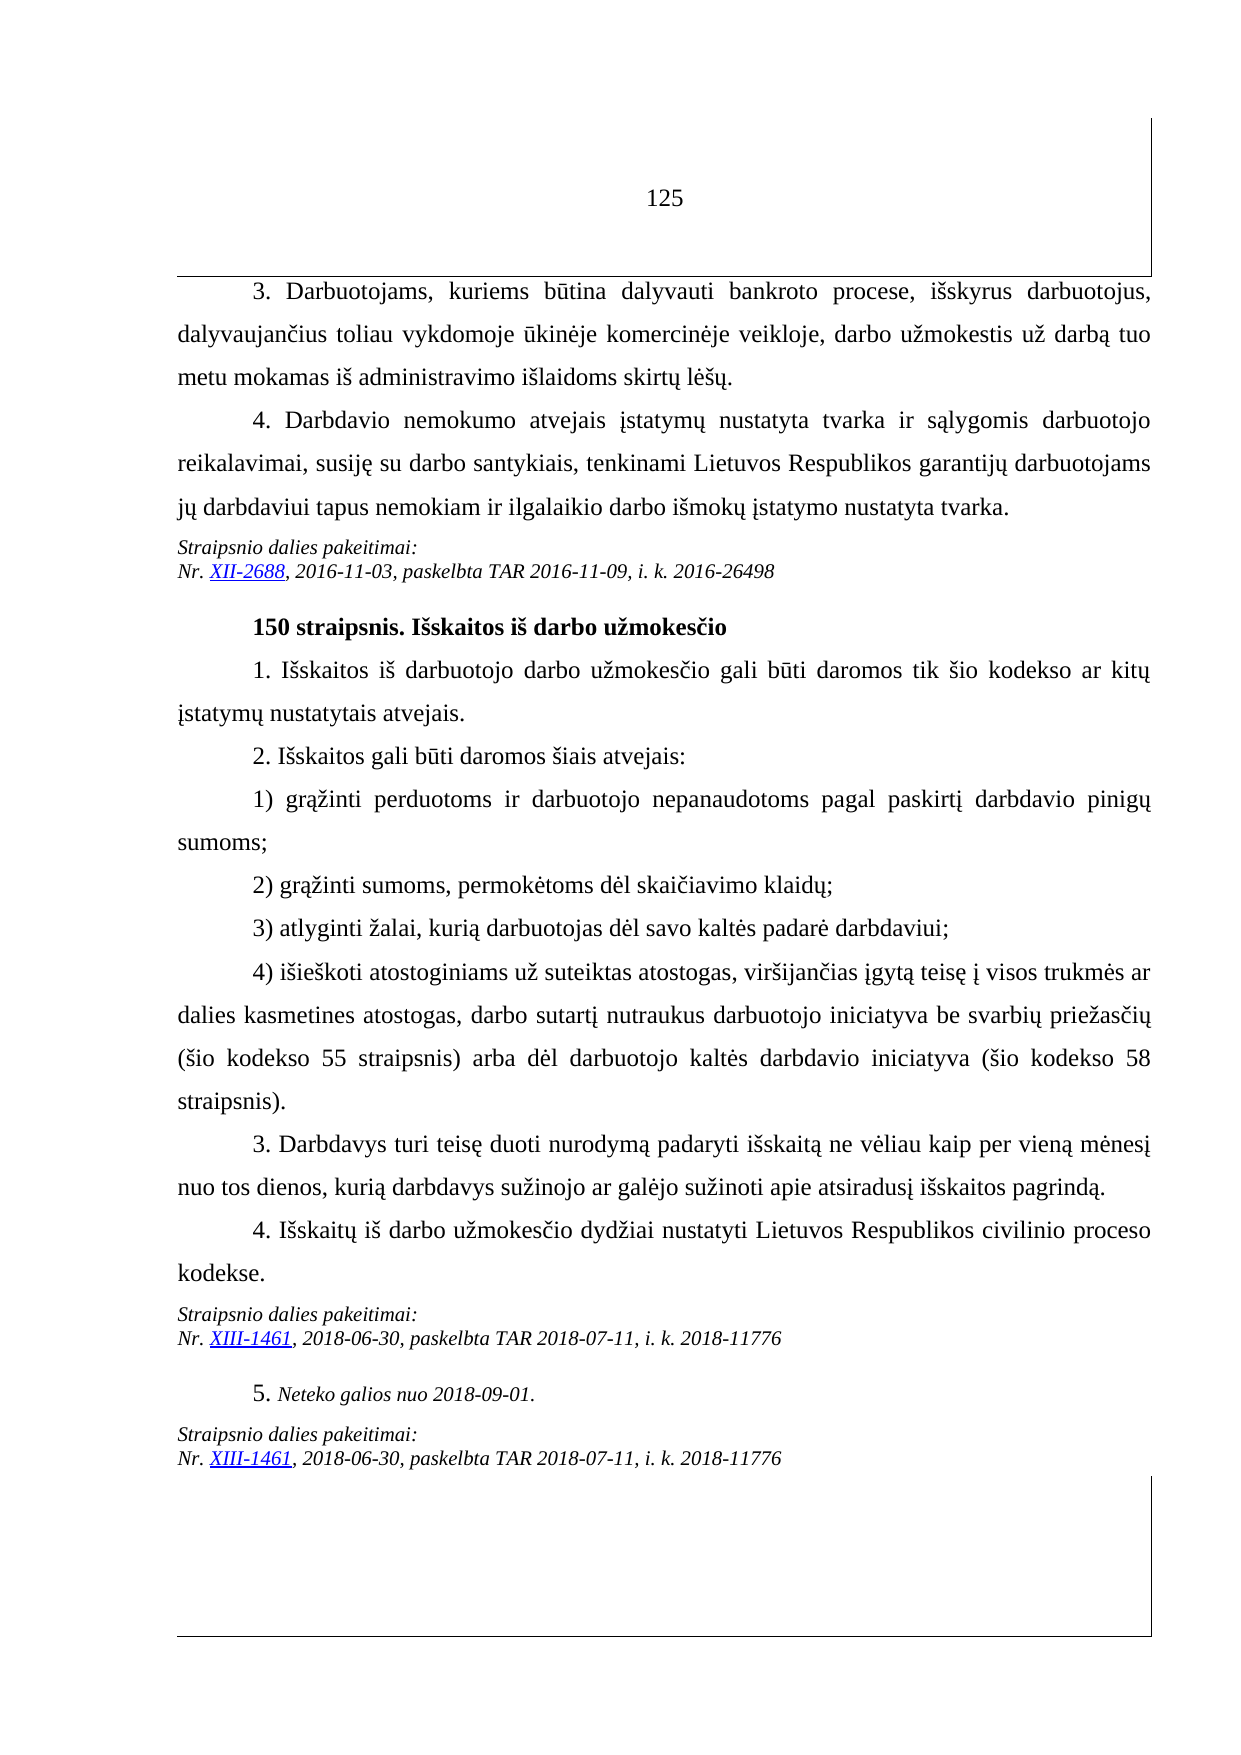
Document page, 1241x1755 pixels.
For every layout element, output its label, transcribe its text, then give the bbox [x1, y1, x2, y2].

subtitle 150 straipsnis. Išskaitos iš darbo užmokesčio [177, 612, 1152, 640]
text 1. Išskaitos iš darbuotojo darbo užmokesčio gali būti daromos tik šio kodekso ar kitų įstatymų nustatytais atvejais. [177, 655, 1152, 727]
text Nr. XII-2688, 2016-11-03, paskelbta TAR 2016-11-09, i. k. 2016-26498 [177, 559, 1152, 583]
text 2) grąžinti sumoms, permokėtoms dėl skaičiavimo klaidų; [177, 870, 1152, 899]
text 5. Neteko galios nuo 2018-09-01. [177, 1378, 1152, 1407]
text 3. Darbdavys turi teisę duoti nurodymą padaryti išskaitą ne vėliau kaip per vieną mėnesį nuo tos dienos, kurią darbdavys sužinojo ar galėjo sužinoti apie atsiradusį išskaitos pagrindą. [177, 1129, 1152, 1201]
text 4. Išskaitų iš darbo užmokesčio dydžiai nustatyti Lietuvos Respublikos civilinio proceso kodekse. [177, 1215, 1152, 1287]
text 4. Darbdavio nemokumo atvejais įstatymų nustatyta tvarka ir sąlygomis darbuotojo reikalavimai, susiję su darbo santykiais, tenkinami Lietuvos Respublikos garantijų darbuotojams jų darbdaviui tapus nemokiam ir ilgalaikio darbo išmokų įstatymo nustatyta tvarka. [177, 405, 1152, 520]
text Nr. XIII-1461, 2018-06-30, paskelbta TAR 2018-07-11, i. k. 2018-11776 [177, 1326, 1152, 1350]
text 3. Darbuotojams, kuriems būtina dalyvauti bankroto procese, išskyrus darbuotojus, dalyvaujančius toliau vykdomoje ūkinėje komercinėje veikloje, darbo užmokestis už darbą tuo metu mokamas iš administravimo išlaidoms skirtų lėšų. [177, 276, 1152, 391]
text Straipsnio dalies pakeitimai: [177, 535, 1152, 559]
text 2. Išskaitos gali būti daromos šiais atvejais: [177, 741, 1152, 770]
text 3) atlyginti žalai, kurią darbuotojas dėl savo kaltės padarė darbdaviui; [177, 913, 1152, 942]
text Straipsnio dalies pakeitimai: [177, 1422, 1152, 1446]
text Straipsnio dalies pakeitimai: [177, 1302, 1152, 1326]
text 1) grąžinti perduotoms ir darbuotojo nepanaudotoms pagal paskirtį darbdavio pinigų sumoms; [177, 784, 1152, 856]
text Nr. XIII-1461, 2018-06-30, paskelbta TAR 2018-07-11, i. k. 2018-11776 [177, 1446, 1152, 1470]
text 4) išieškoti atostoginiams už suteiktas atostogas, viršijančias įgytą teisę į visos trukmės ar dalies kasmetines atostogas, darbo sutartį nutraukus darbuotojo iniciatyva be svarbių priežasčių (šio kodekso 55 straipsnis) arba dėl darbuotojo kaltės darbdavio iniciatyva (šio kodekso 58 straipsnis). [177, 957, 1152, 1115]
